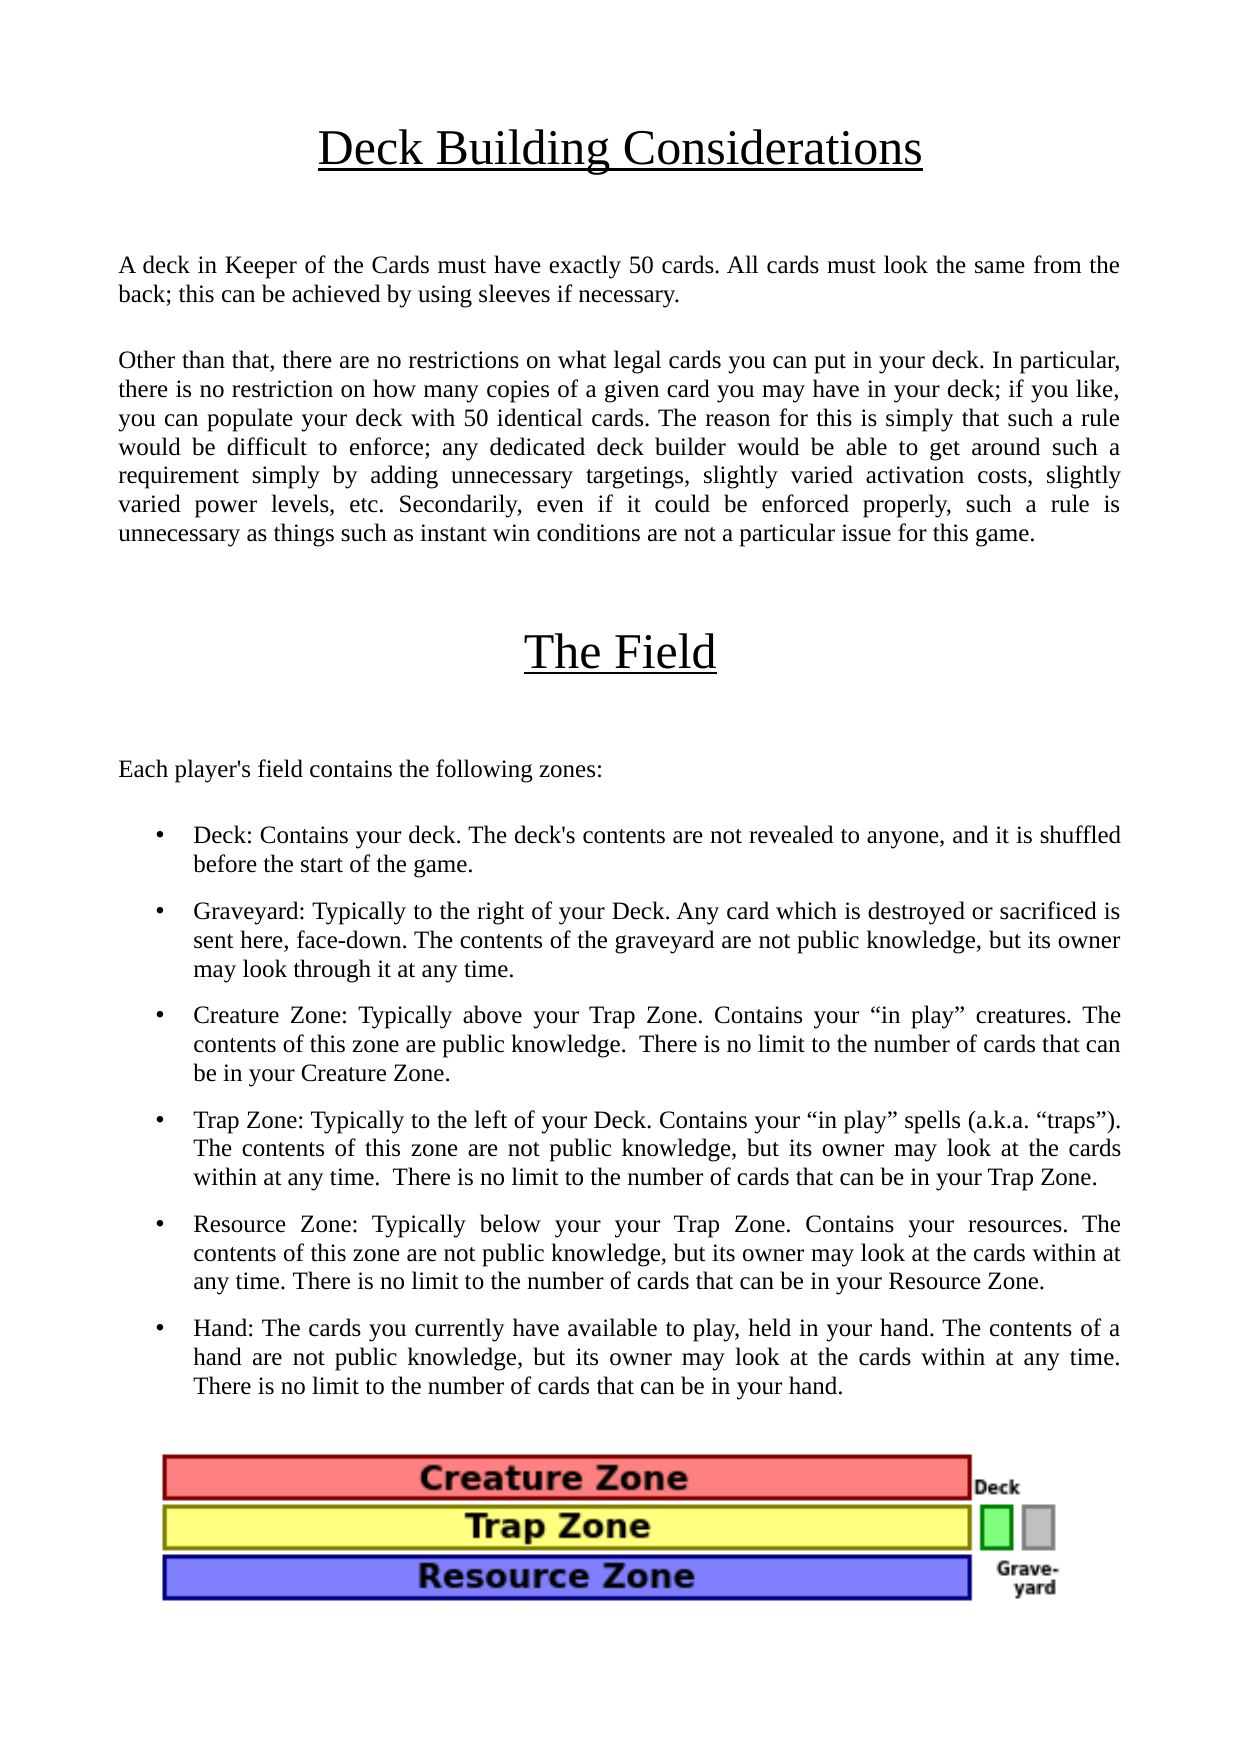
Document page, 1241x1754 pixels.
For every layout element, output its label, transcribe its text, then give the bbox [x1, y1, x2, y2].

text Other than that, there are no restrictions on what legal cards you can put in your deck. In particular, there is no restriction on how many copies of a given card you may have in your deck; if you like, you can populate your deck with 50 identical cards. The reason for this is simply that such a rule would be difficult to enforce; any dedicated deck builder would be able to get around such a requirement simply by adding unnecessary targetings, slightly varied activation costs, slightly varied power levels, etc. Secondarily, even if it could be enforced properly, such a rule is unnecessary as things such as instant win conditions are not a particular issue for this game. [118, 346, 1122, 547]
text Deck Building Considerations [118, 118, 1122, 176]
list Deck: Contains your deck. The deck's contents are not revealed to anyone, and it is shuffled before the start of the game. [156, 821, 1122, 878]
list Graveyard: Typically to the right of your Deck. Any card which is destroyed or sacrificed is sent here, face-down. The contents of the graveyard are not public knowledge, but its owner may look through it at any time. [156, 896, 1122, 982]
list Hand: The cards you currently have available to play, held in your hand. The contents of a hand are not public knowledge, but its owner may look at the cards within at any time. There is no limit to the number of cards that can be in your hand. [156, 1313, 1122, 1399]
text Each player's field contains the following zones: [118, 754, 1122, 783]
picture [161, 1453, 1062, 1603]
text A deck in Keeper of the Cards must have exactly 50 cards. All cards must look the same from the back; this can be achieved by using sleeves if necessary. [118, 251, 1122, 308]
list Trap Zone: Typically to the left of your Deck. Contains your “in play” spells (a.k.a. “traps”). The contents of this zone are not public knowledge, but its owner may look at the cards within at any time. There is no limit to the number of cards that can be in your Trap Zone. [156, 1105, 1122, 1191]
list Creature Zone: Typically above your Trap Zone. Contains your “in play” creatures. The contents of this zone are public knowledge. There is no limit to the number of cards that can be in your Creature Zone. [156, 1000, 1122, 1087]
text The Field [118, 622, 1122, 679]
list Resource Zone: Typically below your your Trap Zone. Contains your resources. The contents of this zone are not public knowledge, but its owner may look at the cards within at any time. There is no limit to the number of cards that can be in your Resource Zone. [156, 1209, 1122, 1295]
